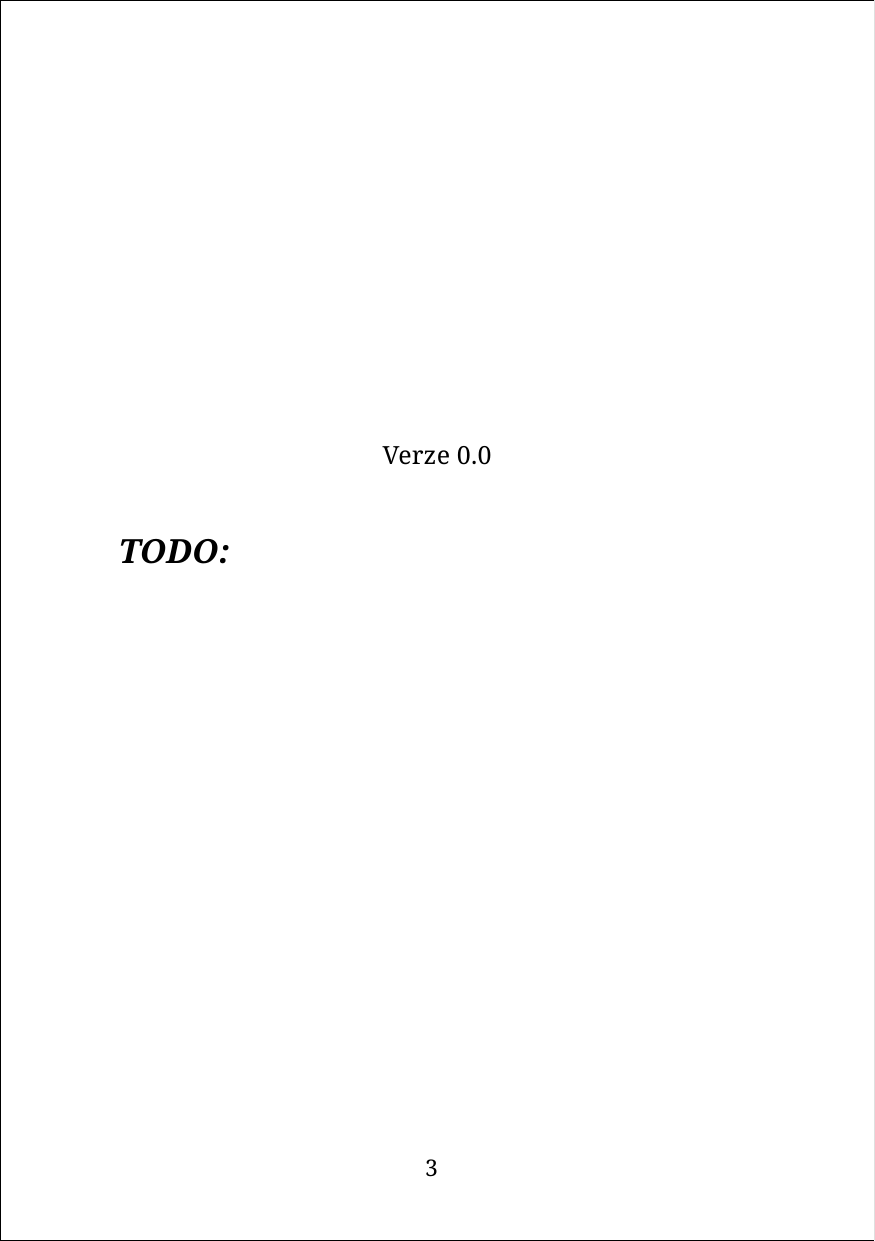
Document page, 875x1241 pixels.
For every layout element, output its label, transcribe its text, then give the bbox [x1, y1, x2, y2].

subtitle TODO: [118, 528, 756, 573]
text Verze 0.0 [118, 438, 756, 472]
